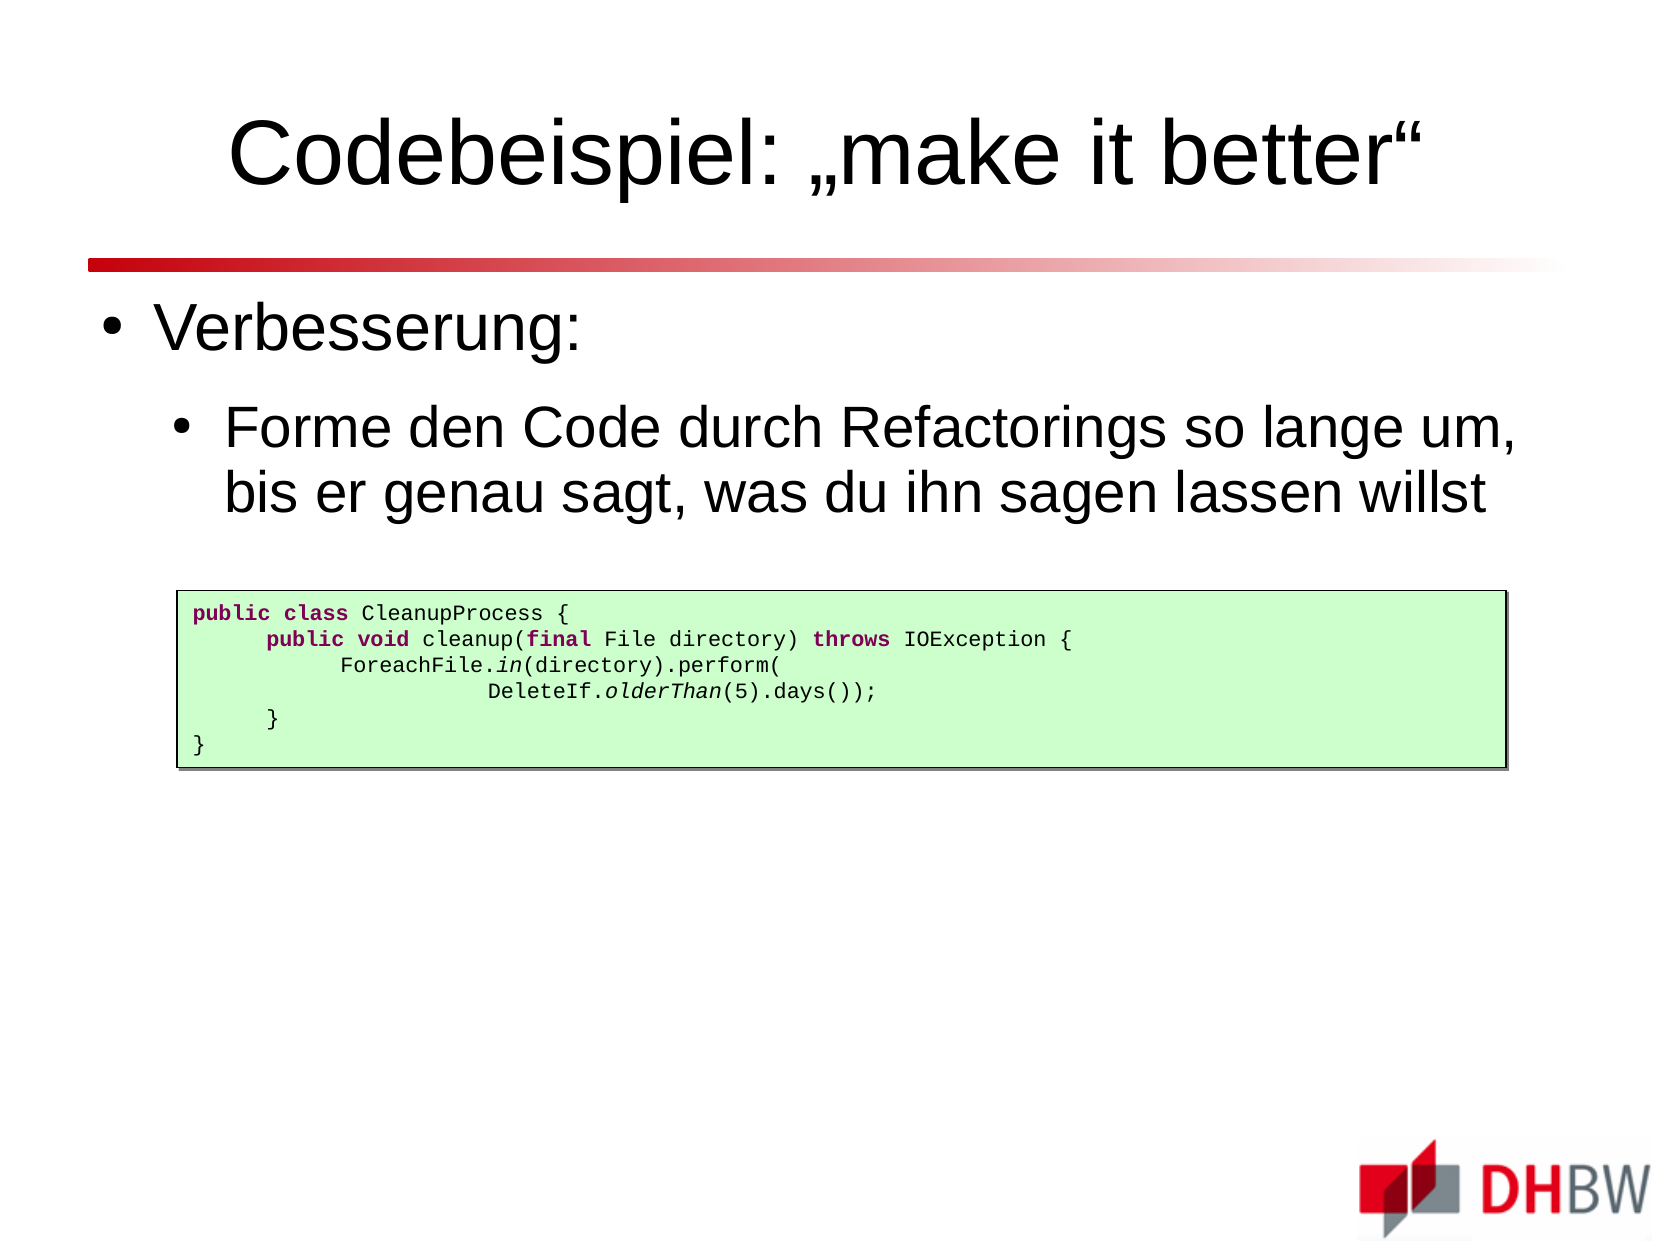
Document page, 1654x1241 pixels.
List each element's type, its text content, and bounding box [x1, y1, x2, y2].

picture [1358, 1137, 1652, 1241]
title Codebeispiel: „make it better“ [82, 56, 1571, 250]
list Verbesserung: Forme den Code durch Refactorings so lange um, bis er genau sagt, was du ihn sagen lassen willst [82, 290, 1571, 1094]
